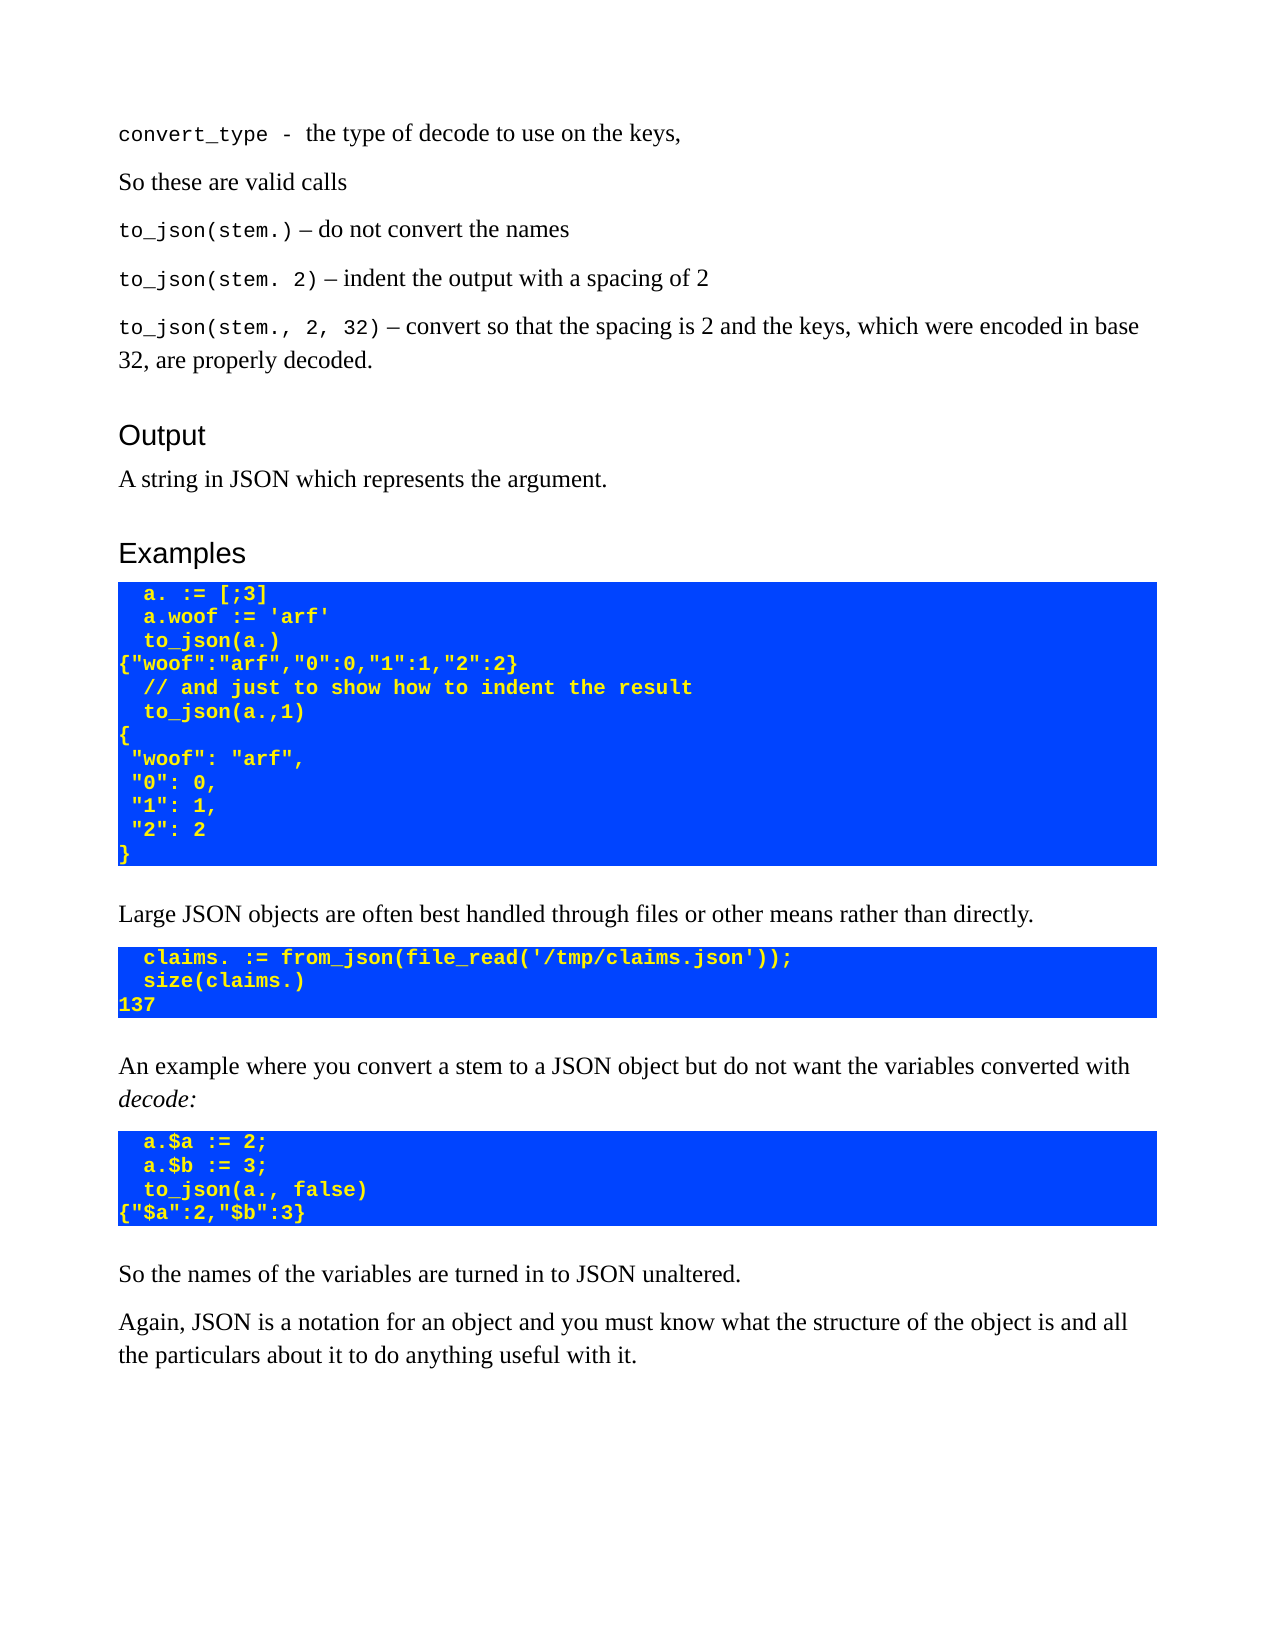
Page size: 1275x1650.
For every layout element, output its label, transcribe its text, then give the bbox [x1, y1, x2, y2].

text 137 [118, 994, 1157, 1018]
text a.woof := 'arf' [118, 606, 1157, 630]
text "2": 2 [118, 819, 1157, 843]
text to_json(a., false) [118, 1179, 1157, 1202]
text to_json(stem.) – do not convert the names [118, 214, 1157, 244]
text "woof": "arf", [118, 748, 1157, 772]
text Again, JSON is a notation for an object and you must know what the structure of the object is and all the particulars about it to do anything useful with it. [118, 1307, 1157, 1368]
text to_json(a.,1) [118, 701, 1157, 724]
text {"woof":"arf","0":0,"1":1,"2":2} [118, 653, 1157, 677]
text A string in JSON which represents the argument. [118, 464, 1157, 493]
text a. := [;3] [118, 582, 1157, 606]
text to_json(stem., 2, 32) – convert so that the spacing is 2 and the keys, which were encoded in base 32, are properly decoded. [118, 311, 1157, 374]
text "0": 0, [118, 772, 1157, 795]
text // and just to show how to indent the result [118, 677, 1157, 701]
text to_json(stem. 2) – indent the output with a spacing of 2 [118, 263, 1157, 292]
text An example where you convert a stem to a JSON object but do not want the variables converted with decode: [118, 1018, 1157, 1113]
text to_json(a.) [118, 630, 1157, 653]
text } [118, 843, 1157, 866]
text So these are valid calls [118, 167, 1157, 195]
subtitle Output [118, 418, 1157, 451]
text "1": 1, [118, 795, 1157, 819]
subtitle Examples [118, 536, 1157, 570]
text {"$a":2,"$b":3} [118, 1202, 1157, 1226]
text { [118, 724, 1157, 748]
text claims. := from_json(file_read('/tmp/claims.json')); [118, 947, 1157, 971]
text convert_type - the type of decode to use on the keys, [118, 118, 1157, 148]
text Large JSON objects are often best handled through files or other means rather than directly. [118, 866, 1157, 928]
text a.$b := 3; [118, 1155, 1157, 1179]
text a.$a := 2; [118, 1131, 1157, 1155]
text size(claims.) [118, 971, 1157, 994]
text So the names of the variables are turned in to JSON unaltered. [118, 1226, 1157, 1288]
